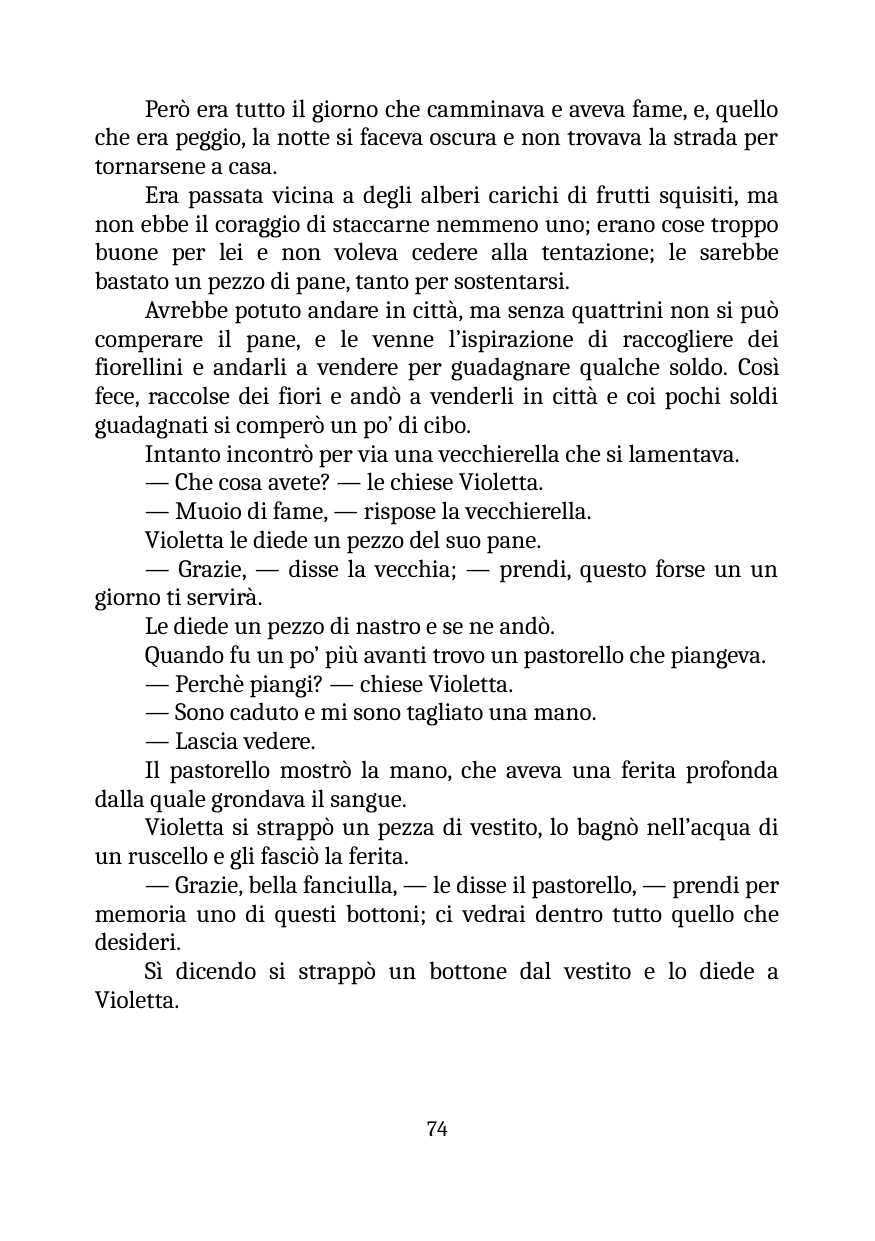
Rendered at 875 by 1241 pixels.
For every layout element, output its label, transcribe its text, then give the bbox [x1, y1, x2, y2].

text Il pastorello mostrò la mano, che aveva una ferita profonda dalla quale grondava il sangue. [94, 756, 779, 813]
text Violetta si strappò un pezza di vestito, lo bagnò nell’acqua di un ruscello e gli fasciò la ferita. [94, 813, 779, 871]
text — Sono caduto e mi sono tagliato una mano. [94, 698, 779, 727]
text — Grazie, bella fanciulla, — le disse il pastorello, — prendi per memoria uno di questi bottoni; ci vedrai dentro tutto quello che desideri. [94, 871, 779, 957]
text Però era tutto il giorno che camminava e aveva fame, e, quello che era peggio, la notte si faceva oscura e non trovava la strada per tornarsene a casa. [94, 94, 779, 181]
text Le diede un pezzo di nastro e se ne andò. [94, 612, 779, 641]
text — Muoio di fame, — rispose la vecchierella. [94, 497, 779, 526]
text Quando fu un po’ più avanti trovo un pastorello che piangeva. [94, 641, 779, 669]
text — Grazie, — disse la vecchia; — prendi, questo forse un un giorno ti servirà. [94, 554, 779, 612]
text Era passata vicina a degli alberi carichi di frutti squisiti, ma non ebbe il coraggio di staccarne nemmeno uno; erano cose troppo buone per lei e non voleva cedere alla tentazione; le sarebbe bastato un pezzo di pane, tanto per sostentarsi. [94, 181, 779, 296]
text — Perchè piangi? — chiese Violetta. [94, 669, 779, 698]
text Sì dicendo si strappò un bottone dal vestito e lo diede a Violetta. [94, 957, 779, 1014]
text Avrebbe potuto andare in città, ma senza quattrini non si può comperare il pane, e le venne l’ispirazione di raccogliere dei fiorellini e andarli a vendere per guadagnare qualche soldo. Così fece, raccolse dei fiori e andò a venderli in città e coi pochi soldi guadagnati si comperò un po’ di cibo. [94, 296, 779, 439]
text Violetta le diede un pezzo del suo pane. [94, 526, 779, 554]
text — Che cosa avete? — le chiese Violetta. [94, 468, 779, 497]
text Intanto incontrò per via una vecchierella che si lamentava. [94, 439, 779, 468]
text — Lascia vedere. [94, 727, 779, 756]
